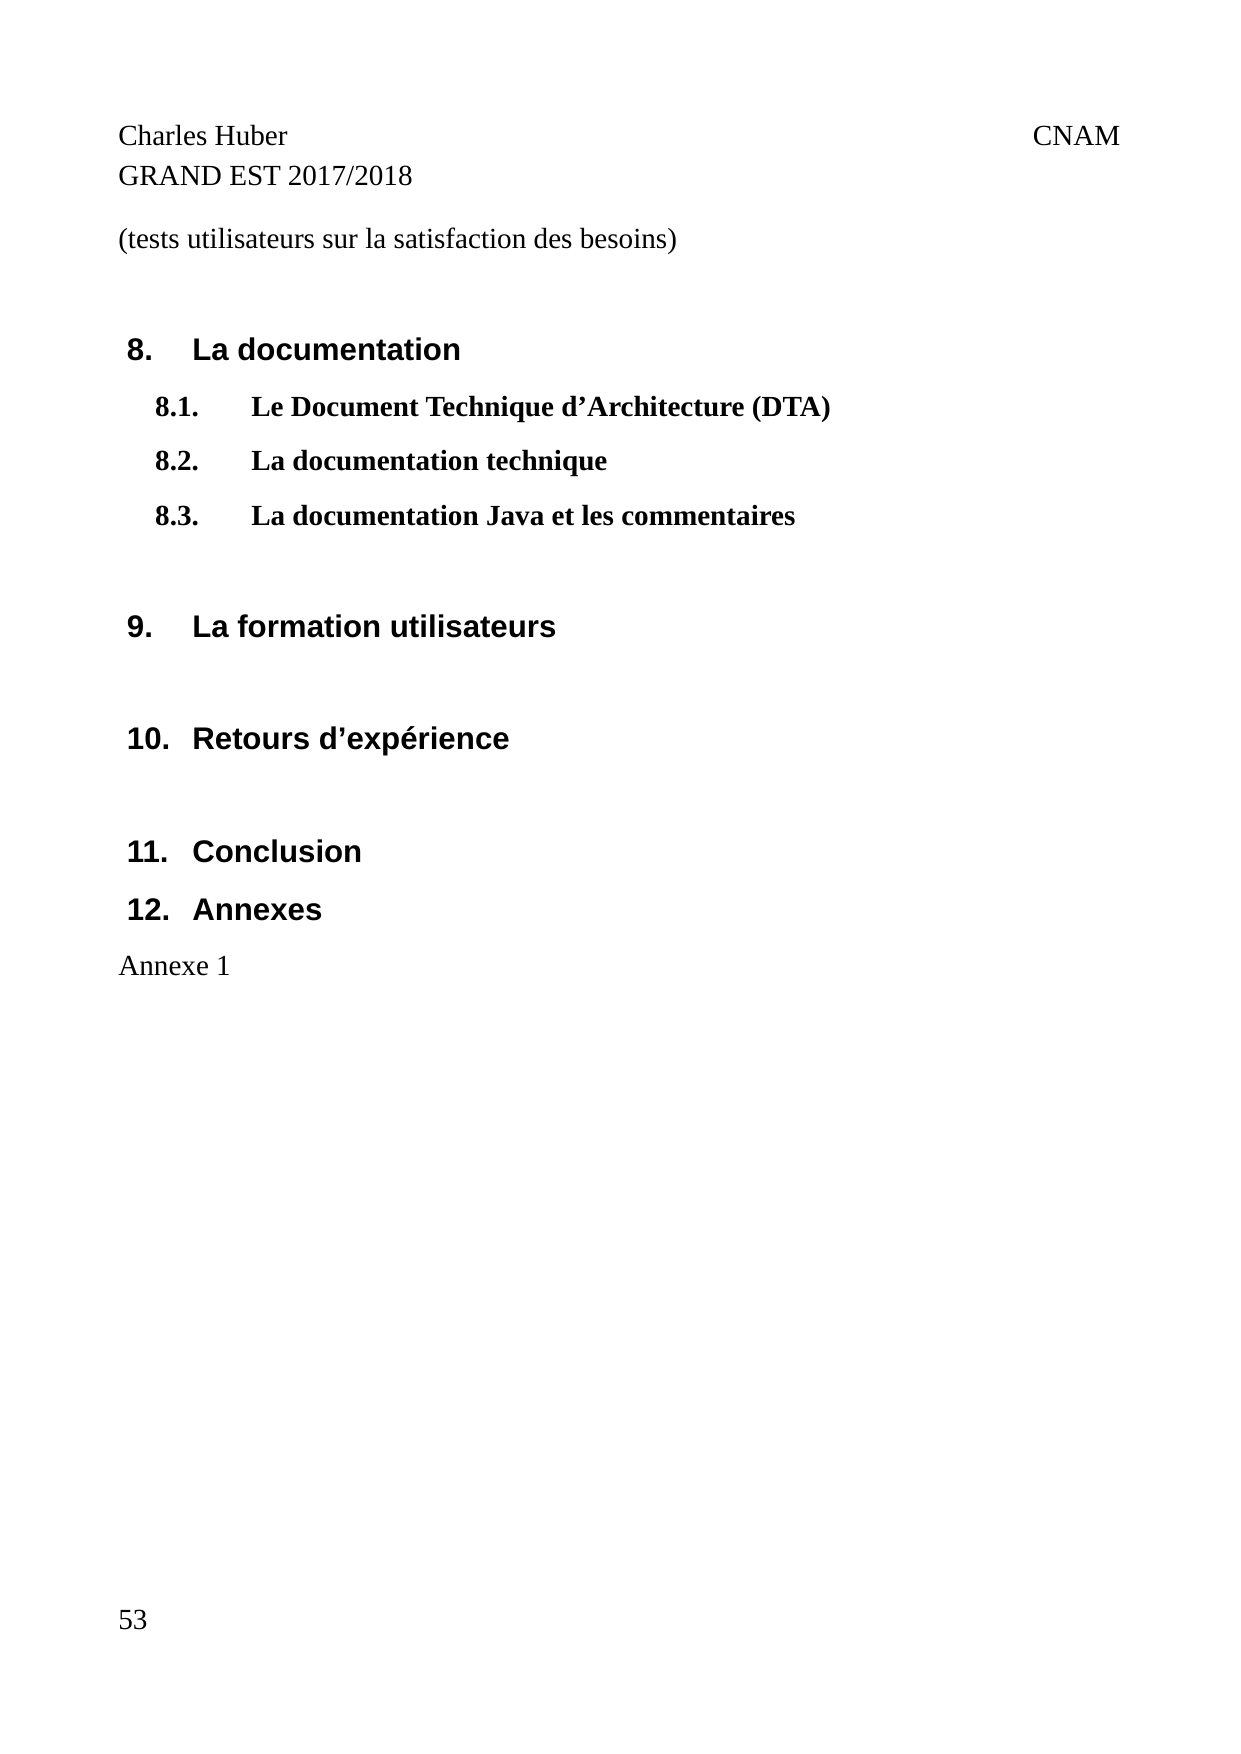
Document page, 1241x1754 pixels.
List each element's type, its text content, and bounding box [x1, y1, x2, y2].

subtitle Conclusion [118, 833, 1122, 869]
subtitle La formation utilisateurs [118, 608, 1122, 644]
subtitle Annexes [118, 891, 1122, 926]
subtitle La documentation [118, 331, 1122, 367]
subtitle Retours d’expérience [118, 720, 1122, 756]
subtitle Le Document Technique d’Architecture (DTA) [148, 389, 1122, 422]
subtitle La documentation Java et les commentaires [148, 498, 1122, 532]
text Annexe 1 [118, 948, 1122, 982]
subtitle La documentation technique [148, 443, 1122, 477]
text (tests utilisateurs sur la satisfaction des besoins) [118, 221, 1122, 255]
